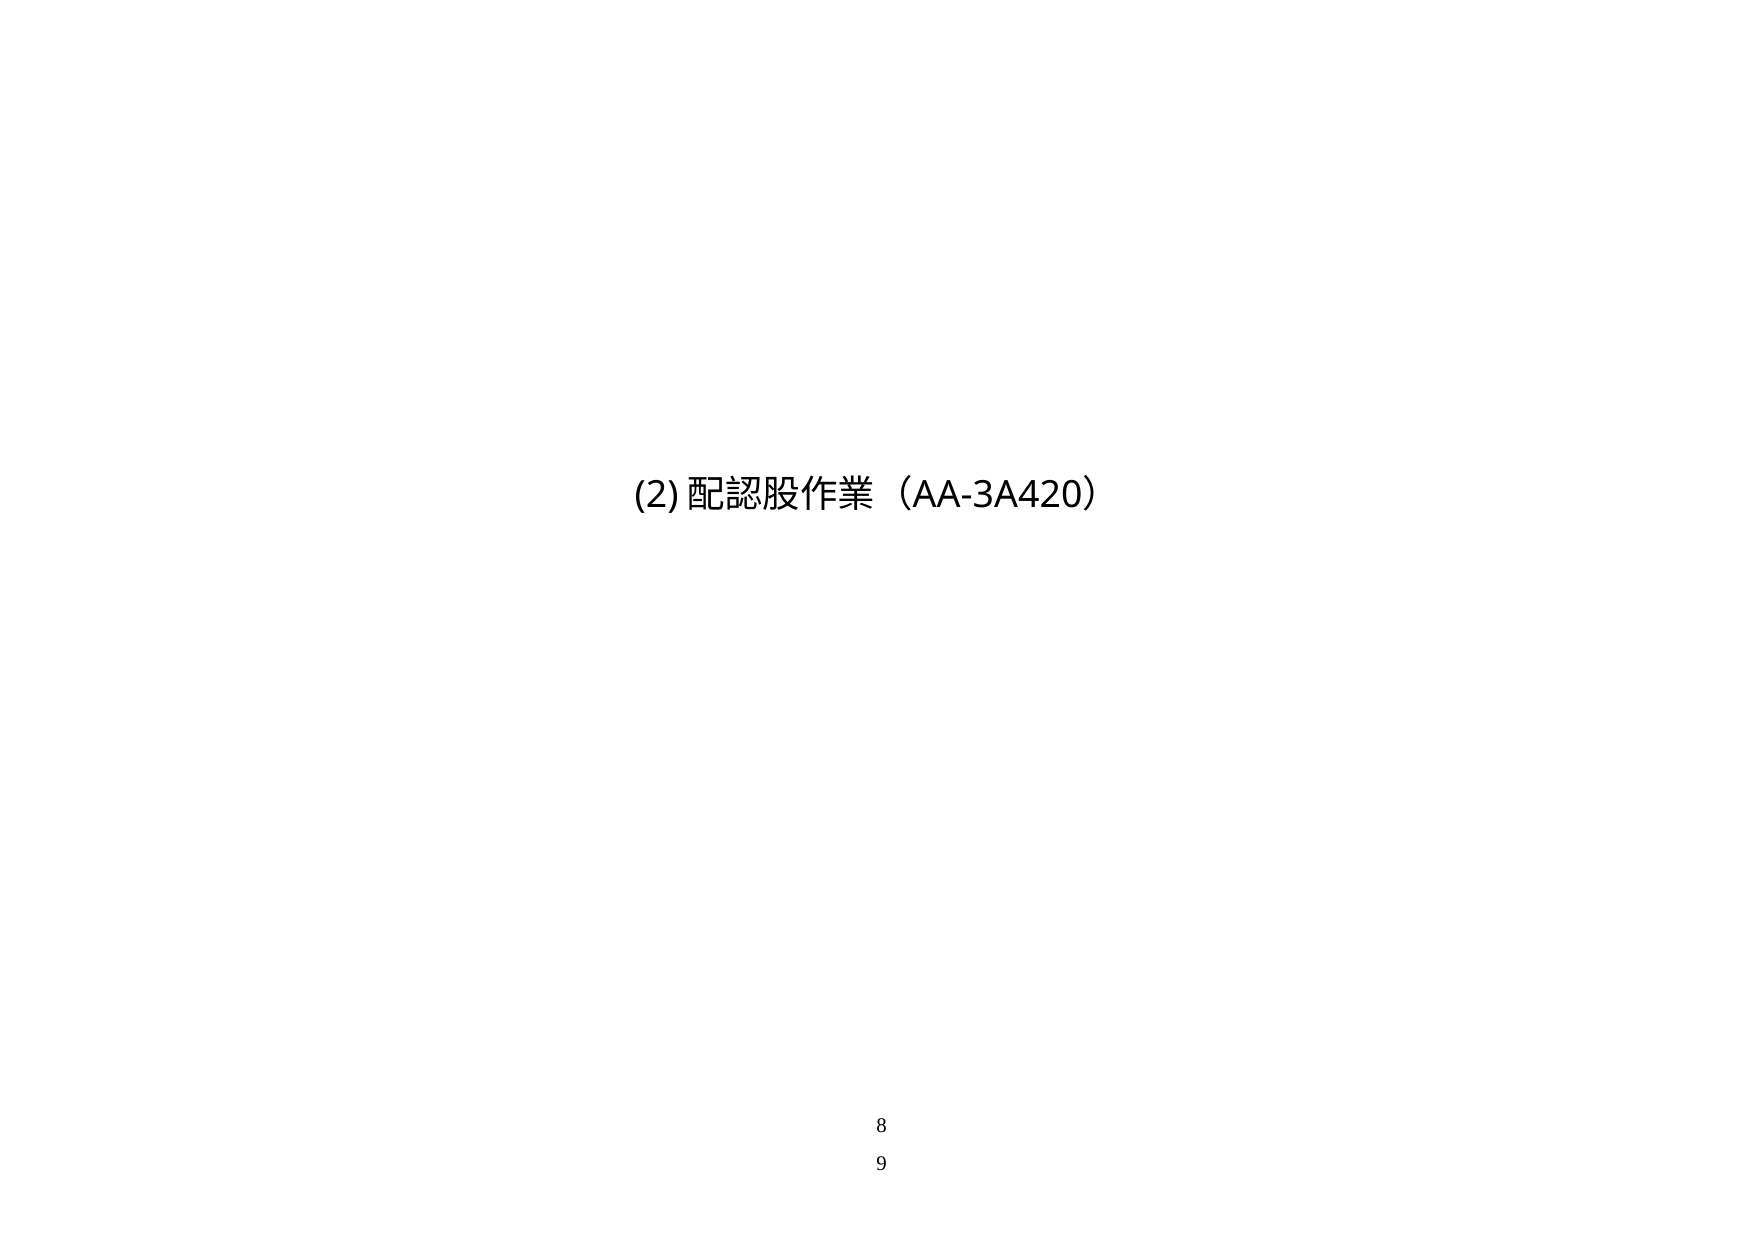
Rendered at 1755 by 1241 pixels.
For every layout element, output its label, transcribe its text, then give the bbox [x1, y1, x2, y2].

list 配認股作業（AA-3A420） [148, 464, 1606, 518]
